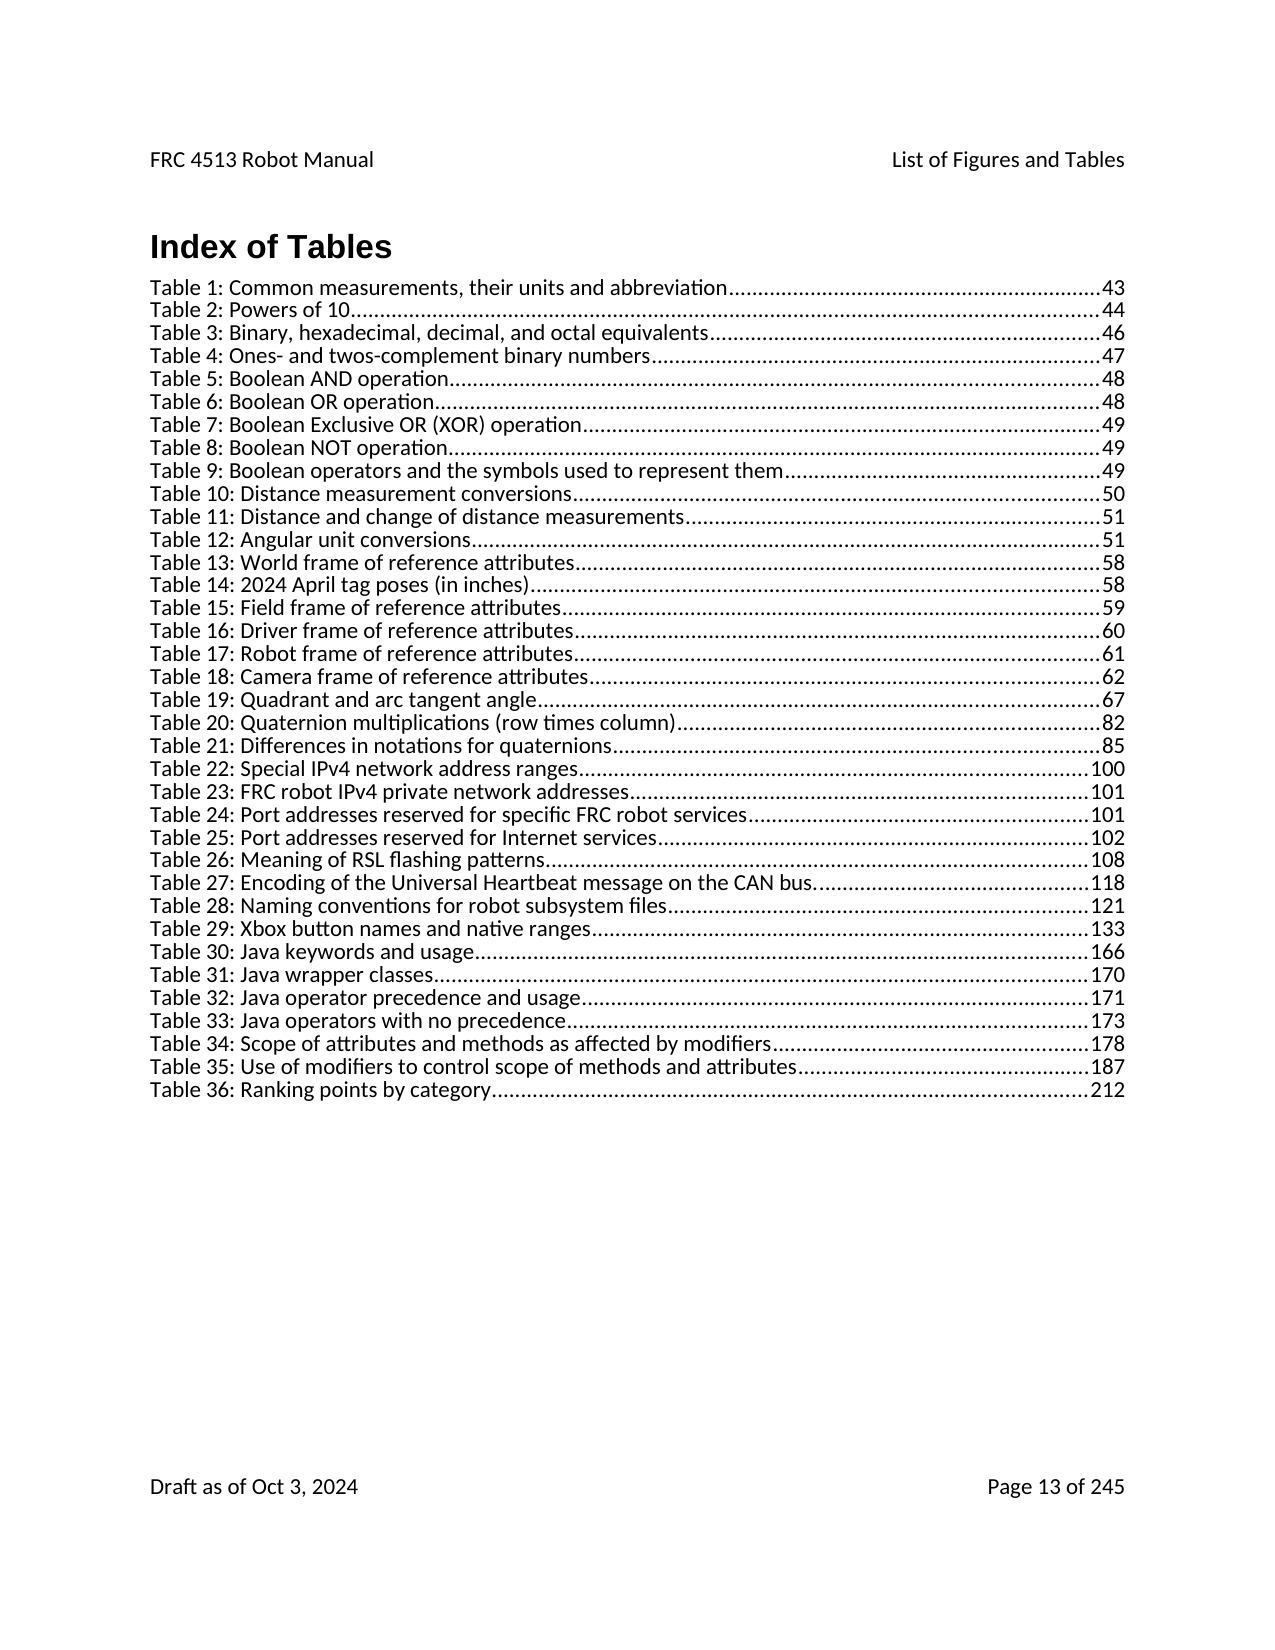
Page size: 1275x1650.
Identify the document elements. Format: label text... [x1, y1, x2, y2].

text Table 20: Quaternion multiplications (row times column) 82 [150, 713, 1125, 736]
text Table 30: Java keywords and usage 166 [150, 942, 1125, 965]
text Table 9: Boolean operators and the symbols used to represent them 49 [150, 461, 1125, 484]
text Table 31: Java wrapper classes 170 [150, 965, 1125, 988]
text Table 18: Camera frame of reference attributes 62 [150, 667, 1125, 690]
text Table 11: Distance and change of distance measurements 51 [150, 507, 1125, 530]
text Table 6: Boolean OR operation 48 [150, 392, 1125, 415]
text Table 34: Scope of attributes and methods as affected by modifiers 178 [150, 1034, 1125, 1057]
text Table 19: Quadrant and arc tangent angle 67 [150, 690, 1125, 713]
text Table 2: Powers of 10 44 [150, 301, 1125, 323]
text Table 22: Special IPv4 network address ranges 100 [150, 759, 1125, 782]
text Table 1: Common measurements, their units and abbreviation 43 [150, 278, 1125, 301]
text Table 33: Java operators with no precedence 173 [150, 1011, 1125, 1034]
text Table 8: Boolean NOT operation 49 [150, 438, 1125, 461]
text Table 24: Port addresses reserved for specific FRC robot services 101 [150, 805, 1125, 828]
text Table 16: Driver frame of reference attributes 60 [150, 621, 1125, 644]
text Table 32: Java operator precedence and usage 171 [150, 988, 1125, 1011]
text Table 14: 2024 April tag poses (in inches) 58 [150, 576, 1125, 598]
text Table 17: Robot frame of reference attributes 61 [150, 644, 1125, 667]
text Table 15: Field frame of reference attributes 59 [150, 598, 1125, 621]
text Table 23: FRC robot IPv4 private network addresses 101 [150, 782, 1125, 805]
text Table 25: Port addresses reserved for Internet services 102 [150, 828, 1125, 851]
text Table 35: Use of modifiers to control scope of methods and attributes 187 [150, 1057, 1125, 1080]
text Table 29: Xbox button names and native ranges 133 [150, 919, 1125, 942]
text Table 3: Binary, hexadecimal, decimal, and octal equivalents 46 [150, 323, 1125, 346]
text Table 4: Ones- and twos-complement binary numbers 47 [150, 346, 1125, 369]
text Table 26: Meaning of RSL flashing patterns 108 [150, 851, 1125, 873]
text Table 28: Naming conventions for robot subsystem files 121 [150, 896, 1125, 919]
text Table 10: Distance measurement conversions 50 [150, 484, 1125, 507]
text Table 12: Angular unit conversions 51 [150, 530, 1125, 553]
subtitle Index of Tables [150, 228, 1125, 265]
text Table 21: Differences in notations for quaternions 85 [150, 736, 1125, 759]
text Table 7: Boolean Exclusive OR (XOR) operation 49 [150, 415, 1125, 438]
text Table 5: Boolean AND operation 48 [150, 369, 1125, 392]
text Table 27: Encoding of the Universal Heartbeat message on the CAN bus. 118 [150, 873, 1125, 896]
text Table 13: World frame of reference attributes 58 [150, 553, 1125, 576]
text Table 36: Ranking points by category 212 [150, 1080, 1125, 1103]
